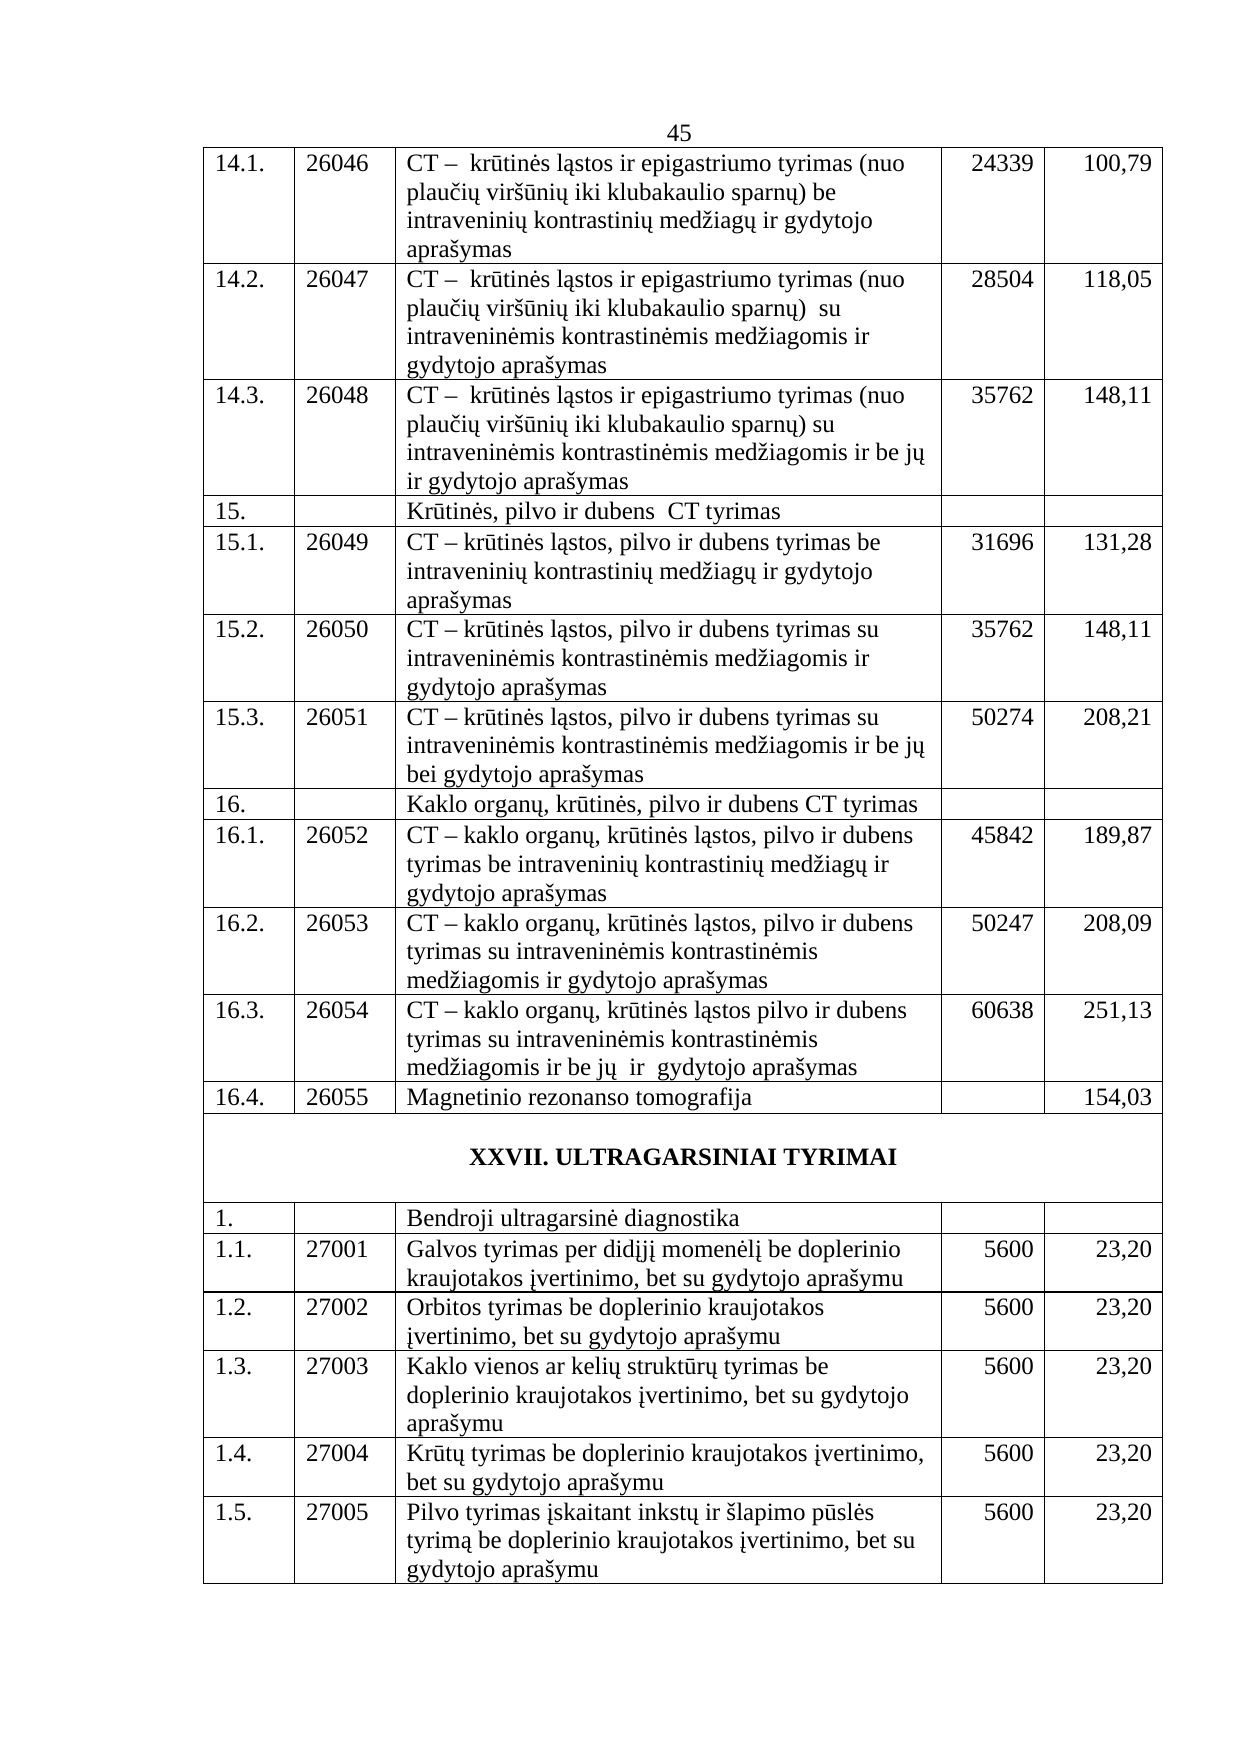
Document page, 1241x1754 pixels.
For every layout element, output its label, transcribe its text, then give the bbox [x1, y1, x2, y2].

table_cell 16. [204, 789, 294, 819]
table_cell [1163, 1350, 1240, 1437]
table_cell CT – kaklo organų, krūtinės ląstos pilvo ir dubens tyrimas su intraveninėmis kontrastinėmis medžiagomis ir be jų ir gydytojo aprašymas [396, 995, 941, 1081]
table_cell [1163, 526, 1240, 613]
table_cell 28504 [942, 264, 1044, 379]
table_cell [1163, 1202, 1240, 1233]
table_cell 26050 [295, 615, 395, 701]
table_cell 100,79 [1045, 148, 1162, 263]
table_cell 23,20 [1045, 1497, 1162, 1583]
table_cell Kaklo organų, krūtinės, pilvo ir dubens CT tyrimas [396, 789, 941, 819]
table_cell Galvos tyrimas per didįjį momenėlį be doplerinio kraujotakos įvertinimo, bet su gydytojo aprašymu [396, 1234, 941, 1291]
table_cell [942, 1082, 1044, 1112]
table_cell 26055 [295, 1082, 395, 1112]
table_cell [295, 1203, 395, 1233]
table_cell 50247 [942, 908, 1044, 994]
table_cell [295, 789, 395, 819]
table_cell 26052 [295, 820, 395, 907]
table_cell 23,20 [1045, 1438, 1162, 1496]
table_cell 5600 [942, 1438, 1044, 1496]
table_cell 15. [204, 496, 294, 526]
table_cell 15.1. [204, 527, 294, 613]
table_cell [1163, 701, 1240, 788]
table_cell [942, 789, 1044, 819]
table_cell CT – krūtinės ląstos ir epigastriumo tyrimas (nuo plaučių viršūnių iki klubakaulio sparnų) su intraveninėmis kontrastinėmis medžiagomis ir be jų ir gydytojo aprašymas [396, 380, 941, 495]
table_cell CT – krūtinės ląstos, pilvo ir dubens tyrimas be intraveninių kontrastinių medžiagų ir gydytojo aprašymas [396, 527, 941, 613]
table_cell [1163, 788, 1240, 819]
table_cell CT – krūtinės ląstos, pilvo ir dubens tyrimas su intraveninėmis kontrastinėmis medžiagomis ir gydytojo aprašymas [396, 615, 941, 701]
table_cell 27004 [295, 1438, 395, 1496]
table_cell Krūtinės, pilvo ir dubens CT tyrimas [396, 496, 941, 526]
table_cell 26054 [295, 995, 395, 1081]
table_cell 189,87 [1045, 820, 1162, 907]
table_cell 26047 [295, 264, 395, 379]
table_cell [1045, 496, 1162, 526]
table_cell 50274 [942, 702, 1044, 788]
table_cell 1.1. [204, 1234, 294, 1291]
table_cell CT – krūtinės ląstos, pilvo ir dubens tyrimas su intraveninėmis kontrastinėmis medžiagomis ir be jų bei gydytojo aprašymas [396, 702, 941, 788]
table_cell Magnetinio rezonanso tomografija [396, 1082, 941, 1112]
table_cell 208,09 [1045, 908, 1162, 994]
table_cell 154,03 [1045, 1082, 1162, 1112]
table_cell 45842 [942, 820, 1044, 907]
table_cell [1163, 1233, 1240, 1291]
table_cell Pilvo tyrimas įskaitant inkstų ir šlapimo pūslės tyrimą be doplerinio kraujotakos įvertinimo, bet su gydytojo aprašymu [396, 1497, 941, 1583]
table_cell 14.2. [204, 264, 294, 379]
table_cell Krūtų tyrimas be doplerinio kraujotakos įvertinimo, bet su gydytojo aprašymu [396, 1438, 941, 1496]
table_cell 27003 [295, 1351, 395, 1437]
table_cell CT – kaklo organų, krūtinės ląstos, pilvo ir dubens tyrimas be intraveninių kontrastinių medžiagų ir gydytojo aprašymas [396, 820, 941, 907]
table_cell Kaklo vienos ar kelių struktūrų tyrimas be doplerinio kraujotakos įvertinimo, bet su gydytojo aprašymu [396, 1351, 941, 1437]
table_cell CT – krūtinės ląstos ir epigastriumo tyrimas (nuo plaučių viršūnių iki klubakaulio sparnų) su intraveninėmis kontrastinėmis medžiagomis ir gydytojo aprašymas [396, 264, 941, 379]
table_cell 5600 [942, 1293, 1044, 1350]
table_cell [1163, 614, 1240, 701]
table_cell 1. [204, 1203, 294, 1233]
table_cell 5600 [942, 1497, 1044, 1583]
table_cell 27001 [295, 1234, 395, 1291]
table_cell 1.3. [204, 1351, 294, 1437]
table_cell [295, 496, 395, 526]
table_cell CT – krūtinės ląstos ir epigastriumo tyrimas (nuo plaučių viršūnių iki klubakaulio sparnų) be intraveninių kontrastinių medžiagų ir gydytojo aprašymas [396, 148, 941, 263]
table_cell [1163, 263, 1240, 379]
table_cell 16.1. [204, 820, 294, 907]
table_cell [1163, 1081, 1240, 1112]
table_cell 1.4. [204, 1438, 294, 1496]
table_cell 131,28 [1045, 527, 1162, 613]
table_cell [942, 496, 1044, 526]
table_cell 35762 [942, 380, 1044, 495]
table_cell [1163, 994, 1240, 1081]
table_cell [1163, 907, 1240, 994]
table_cell 26049 [295, 527, 395, 613]
table_cell 1.5. [204, 1497, 294, 1583]
table_cell 16.4. [204, 1082, 294, 1112]
table_cell [1163, 379, 1240, 495]
table_cell 26051 [295, 702, 395, 788]
table_cell 15.3. [204, 702, 294, 788]
table_cell [1163, 147, 1240, 263]
table_cell 60638 [942, 995, 1044, 1081]
table_cell [1163, 1437, 1240, 1496]
table_cell [1163, 1291, 1240, 1350]
table_cell 251,13 [1045, 995, 1162, 1081]
table_cell 35762 [942, 615, 1044, 701]
table_cell 27005 [295, 1497, 395, 1583]
table_cell 118,05 [1045, 264, 1162, 379]
table_cell 23,20 [1045, 1351, 1162, 1437]
table_cell [1163, 819, 1240, 907]
table_cell 26048 [295, 380, 395, 495]
table_cell 23,20 [1045, 1293, 1162, 1350]
table_cell 24339 [942, 148, 1044, 263]
table_cell [1045, 789, 1162, 819]
table_cell 1.2. [204, 1293, 294, 1350]
table_cell 26046 [295, 148, 395, 263]
table_cell 15.2. [204, 615, 294, 701]
table_cell 16.2. [204, 908, 294, 994]
table_cell Orbitos tyrimas be doplerinio kraujotakos įvertinimo, bet su gydytojo aprašymu [396, 1293, 941, 1350]
table_cell 5600 [942, 1234, 1044, 1291]
table_cell 26053 [295, 908, 395, 994]
table_cell [1163, 1113, 1240, 1202]
table_cell [1045, 1203, 1162, 1233]
table_cell 23,20 [1045, 1234, 1162, 1291]
table_cell 14.1. [204, 148, 294, 263]
table_cell 16.3. [204, 995, 294, 1081]
table_cell Bendroji ultragarsinė diagnostika [396, 1203, 941, 1233]
table_cell 14.3. [204, 380, 294, 495]
table_cell [942, 1203, 1044, 1233]
table_cell 148,11 [1045, 380, 1162, 495]
table_cell 5600 [942, 1351, 1044, 1437]
table_cell [1163, 1496, 1240, 1583]
table_cell XXVII. ULTRAGARSINIAI TYRIMAI [204, 1114, 1162, 1202]
table_cell 148,11 [1045, 615, 1162, 701]
table_cell CT – kaklo organų, krūtinės ląstos, pilvo ir dubens tyrimas su intraveninėmis kontrastinėmis medžiagomis ir gydytojo aprašymas [396, 908, 941, 994]
table_cell [1163, 495, 1240, 526]
table_cell 27002 [295, 1293, 395, 1350]
table_cell 208,21 [1045, 702, 1162, 788]
table_cell 31696 [942, 527, 1044, 613]
